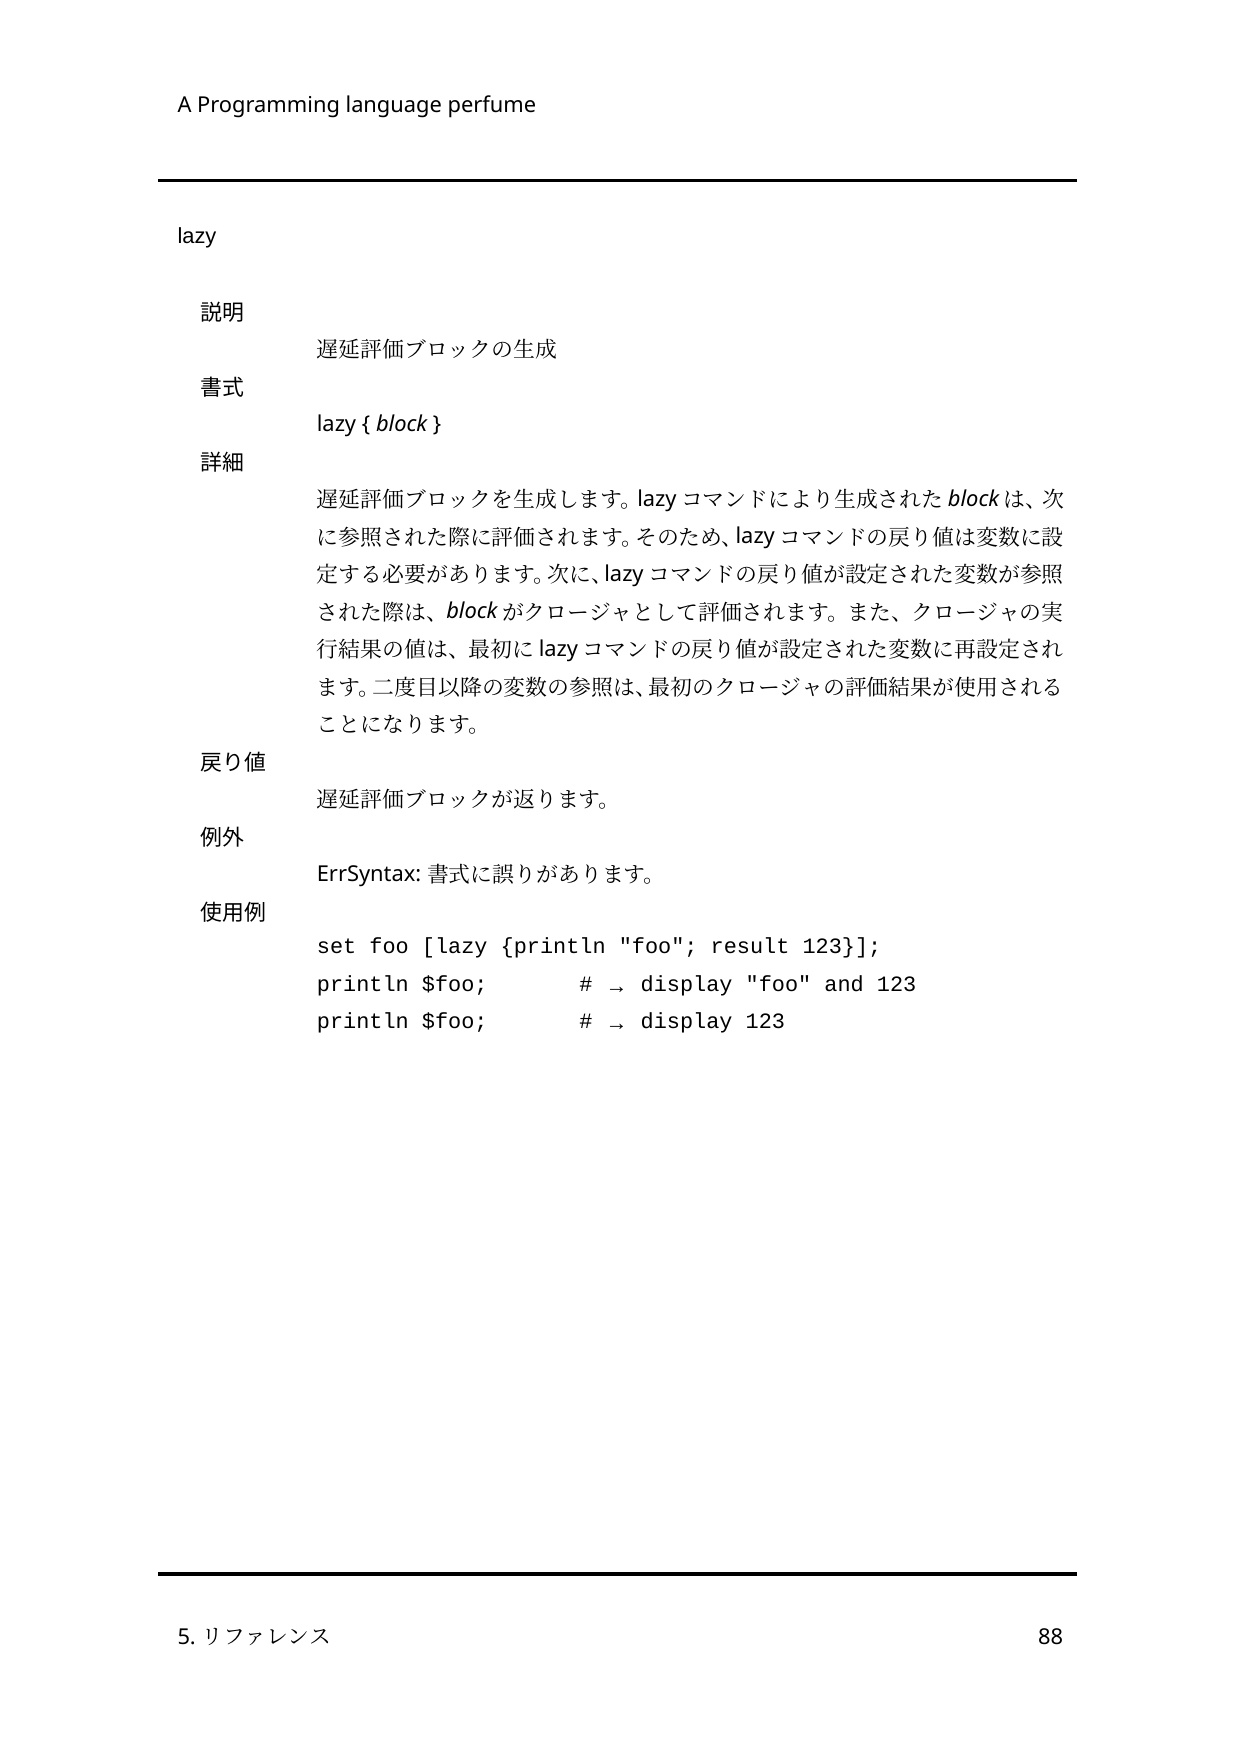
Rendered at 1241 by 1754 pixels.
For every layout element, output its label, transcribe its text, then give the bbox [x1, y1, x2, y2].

table_cell ErrSyntax: 書式に誤りがあります。 [317, 817, 1063, 892]
table_cell lazy { block } [317, 367, 1063, 442]
table_cell 戻り値 [200, 742, 317, 817]
table_cell 例外 [200, 817, 317, 892]
table_cell 詳細 [200, 442, 317, 742]
table_cell 遅延評価ブロックが返ります。 [317, 742, 1063, 817]
table_cell 使用例 [200, 892, 317, 1042]
table_header 遅延評価ブロックの生成 [317, 292, 1063, 367]
table_cell 遅延評価ブロックを生成します。lazyコマンドにより生成されたblockは、次に参照された際に評価されます。そのため、lazyコマンドの戻り値は変数に設定する必要があります。次に、lazyコマンドの戻り値が設定された変数が参照された際は、blockがクロージャとして評価されます。また、クロージャの実行結果の値は、最初にlazyコマンドの戻り値が設定された変数に再設定されます。二度目以降の変数の参照は、最初のクロージャの評価結果が使用されることになります。 [317, 442, 1063, 742]
table_cell set foo [lazy {println "foo"; result 123}]; println $foo; # → display "foo" and 123 println $foo; # → display 123 [317, 892, 1063, 1042]
table_header 説明 [200, 292, 317, 367]
table_cell 書式 [200, 367, 317, 442]
subtitle lazy [177, 217, 1063, 254]
